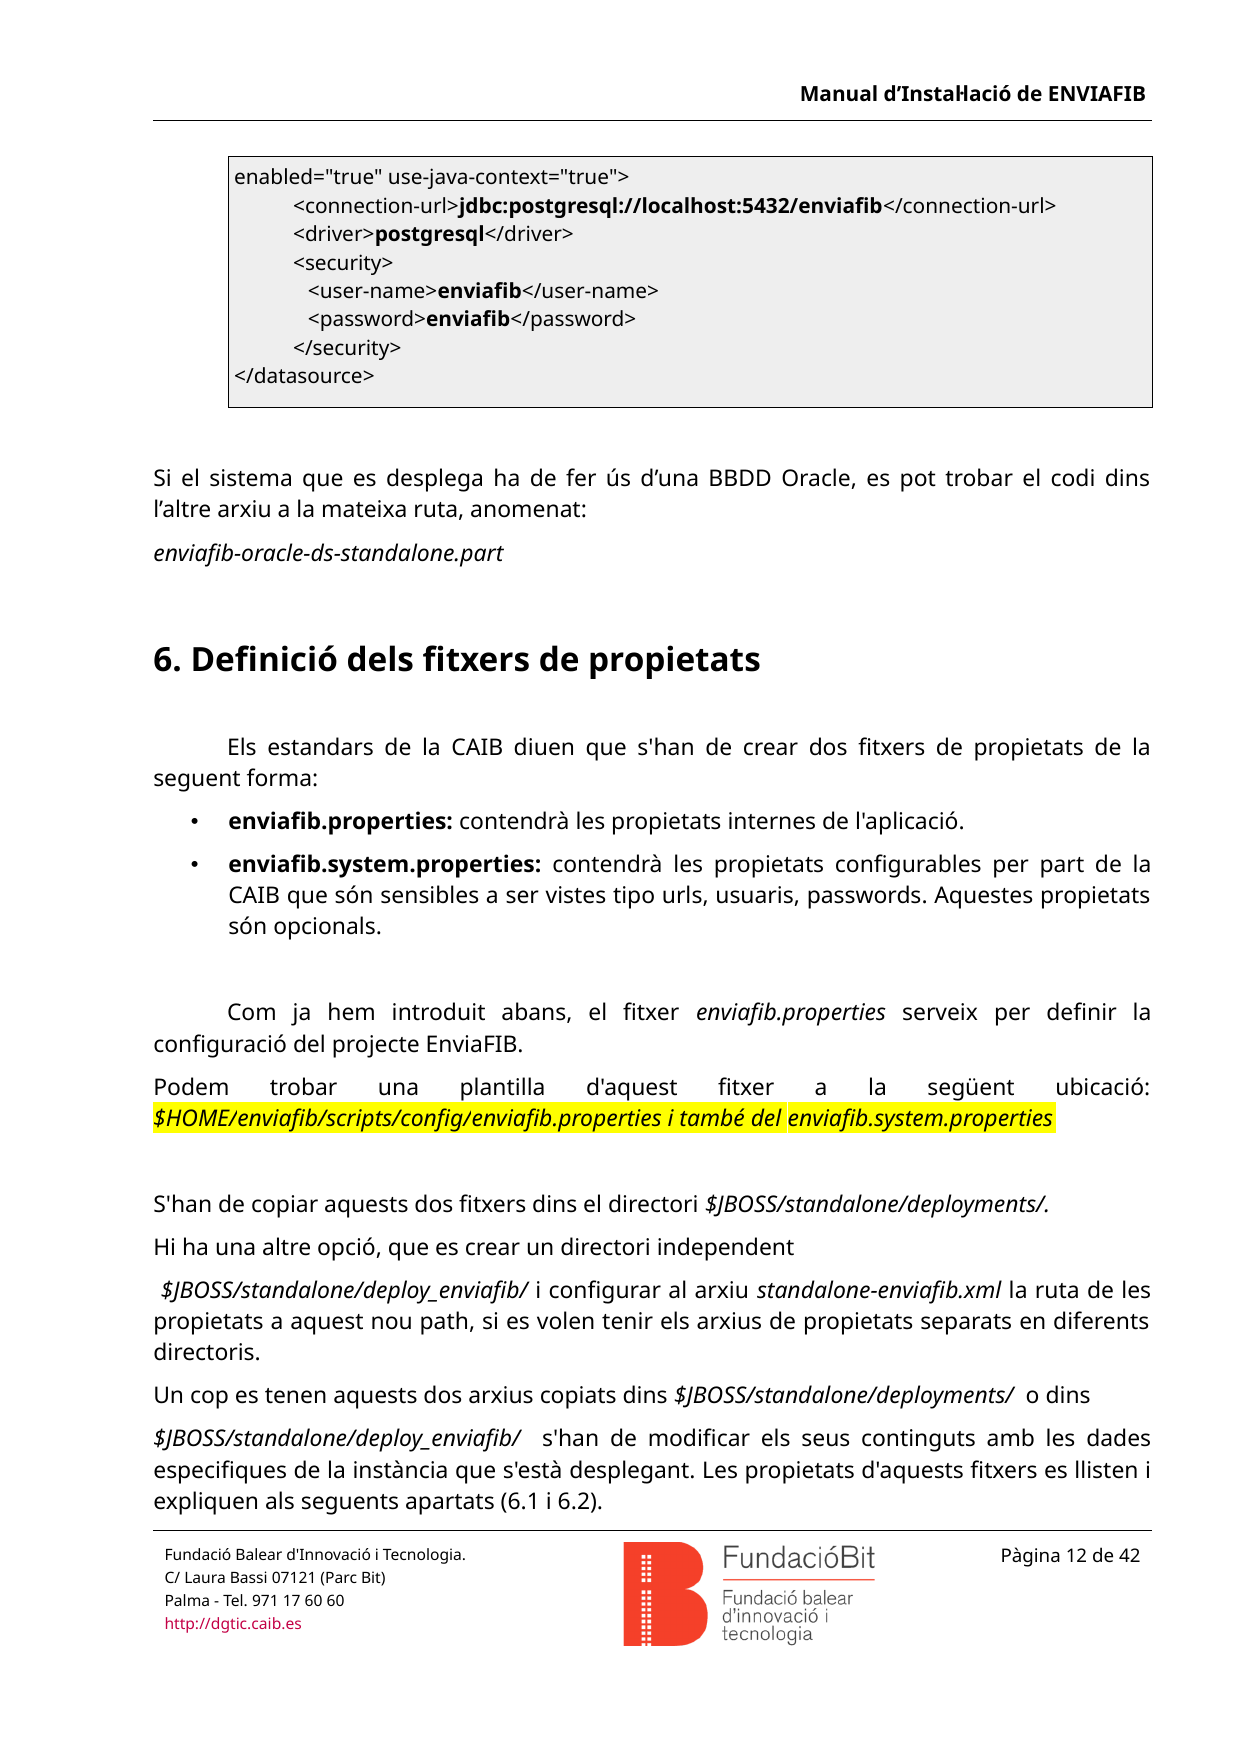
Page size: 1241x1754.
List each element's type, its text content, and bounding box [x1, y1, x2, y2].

table_header enabled="true" use-java-context="true"> <connection-url>jdbc:postgresql://localhost:5432/enviafib</connection-url> <driver>postgresql</driver> <security> <user-name>enviafib</user-name> <password>enviafib</password> </security> </datasource> [229, 157, 1152, 407]
text Com ja hem introduit abans, el fitxer enviafib.properties serveix per definir la configuració del projecte EnviaFIB. [153, 996, 1152, 1059]
picture [623, 1542, 875, 1646]
subtitle Definició dels fitxers de propietats [153, 636, 1152, 681]
text $JBOSS/standalone/deploy_enviafib/ i configurar al arxiu standalone-enviafib.xml la ruta de les propietats a aquest nou path, si es volen tenir els arxius de propietats separats en diferents directoris. [153, 1274, 1152, 1368]
text Hi ha una altre opció, que es crear un directori independent [153, 1231, 1152, 1262]
text enviafib-oracle-ds-standalone.part [153, 536, 1152, 568]
text Un cop es tenen aquests dos arxius copiats dins $JBOSS/standalone/deployments/ o dins [153, 1379, 1152, 1411]
text S'han de copiar aquests dos fitxers dins el directori $JBOSS/standalone/deployments/. [153, 1188, 1152, 1219]
text Els estandars de la CAIB diuen que s'han de crear dos fitxers de propietats de la seguent forma: [153, 730, 1152, 793]
text Podem trobar una plantilla d'aquest fitxer a la següent ubicació: $HOME/enviafib/scripts/config/enviafib.properties i també del enviafib.system.properties [153, 1071, 1152, 1133]
text Si el sistema que es desplega ha de fer ús d’una BBDD Oracle, es pot trobar el codi dins l’altre arxiu a la mateixa ruta, anomenat: [153, 462, 1152, 525]
text $JBOSS/standalone/deploy_enviafib/ s'han de modificar els seus continguts amb les dades especifiques de la instància que s'està desplegant. Les propietats d'aquests fitxers es llisten i expliquen als seguents apartats (6.1 i 6.2). [153, 1422, 1152, 1516]
list enviafib.properties: contendrà les propietats internes de l'aplicació. [191, 805, 1152, 836]
list enviafib.system.properties: contendrà les propietats configurables per part de la CAIB que són sensibles a ser vistes tipo urls, usuaris, passwords. Aquestes propietats són opcionals. [191, 848, 1152, 941]
